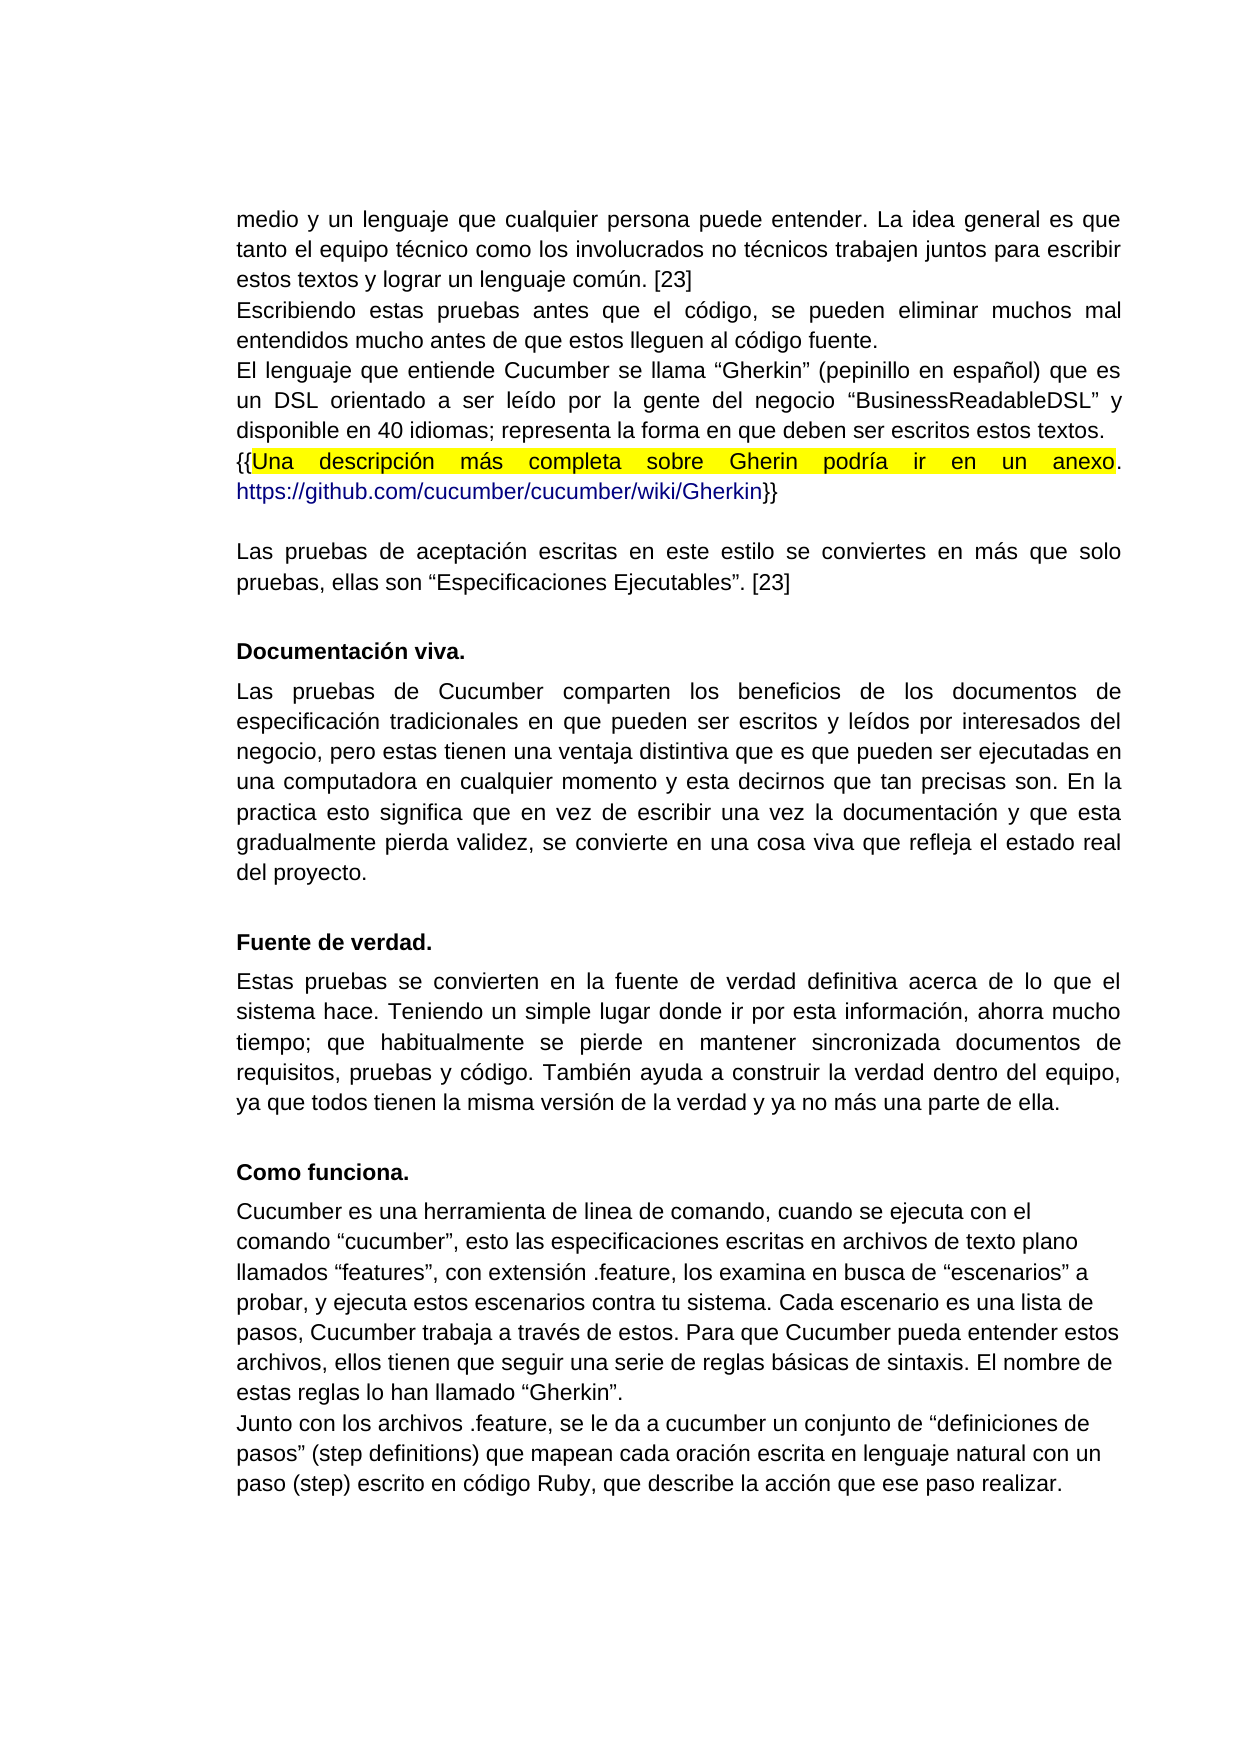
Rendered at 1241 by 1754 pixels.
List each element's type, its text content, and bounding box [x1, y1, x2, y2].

text Escribiendo estas pruebas antes que el código, se pueden eliminar muchos mal entendidos mucho antes de que estos lleguen al código fuente. [236, 297, 1122, 353]
text Las pruebas de Cucumber comparten los beneficios de los documentos de especificación tradicionales en que pueden ser escritos y leídos por interesados del negocio, pero estas tienen una ventaja distintiva que es que pueden ser ejecutadas en una computadora en cualquier momento y esta decirnos que tan precisas son. En la practica esto significa que en vez de escribir una vez la documentación y que esta gradualmente pierda validez, se convierte en una cosa viva que refleja el estado real del proyecto. [236, 678, 1122, 885]
text Estas pruebas se convierten en la fuente de verdad definitiva acerca de lo que el sistema hace. Teniendo un simple lugar donde ir por esta información, ahorra mucho tiempo; que habitualmente se pierde en mantener sincronizada documentos de requisitos, pruebas y código. También ayuda a construir la verdad dentro del equipo, ya que todos tienen la misma versión de la verdad y ya no más una parte de ella. [236, 968, 1122, 1115]
text Fuente de verdad. [236, 928, 1122, 955]
text Cucumber es una herramienta de linea de comando, cuando se ejecuta con el comando “cucumber”, esto las especificaciones escritas en archivos de texto plano llamados “features”, con extensión .feature, los examina en busca de “escenarios” a probar, y ejecuta estos escenarios contra tu sistema. Cada escenario es una lista de pasos, Cucumber trabaja a través de estos. Para que Cucumber pueda entender estos archivos, ellos tienen que seguir una serie de reglas básicas de sintaxis. El nombre de estas reglas lo han llamado “Gherkin”. [236, 1198, 1122, 1406]
text medio y un lenguaje que cualquier persona puede entender. La idea general es que tanto el equipo técnico como los involucrados no técnicos trabajen juntos para escribir estos textos y lograr un lenguaje común. [23] [236, 206, 1122, 293]
text Junto con los archivos .feature, se le da a cucumber un conjunto de “definiciones de pasos” (step definitions) que mapean cada oración escrita en lenguaje natural con un paso (step) escrito en código Ruby, que describe la acción que ese paso realizar. [236, 1409, 1122, 1496]
text Como funciona. [236, 1158, 1122, 1185]
text El lenguaje que entiende Cucumber se llama “Gherkin” (pepinillo en español) que es un DSL orientado a ser leído por la gente del negocio “BusinessReadableDSL” y disponible en 40 idiomas; representa la forma en que deben ser escritos estos textos. [236, 357, 1122, 444]
text {{Una descripción más completa sobre Gherin podría ir en un anexo. https://github.com/cucumber/cucumber/wiki/Gherkin}} [236, 448, 1122, 504]
text Las pruebas de aceptación escritas en este estilo se conviertes en más que solo pruebas, ellas son “Especificaciones Ejecutables”. [23] [236, 538, 1122, 595]
text Documentación viva. [236, 638, 1122, 664]
